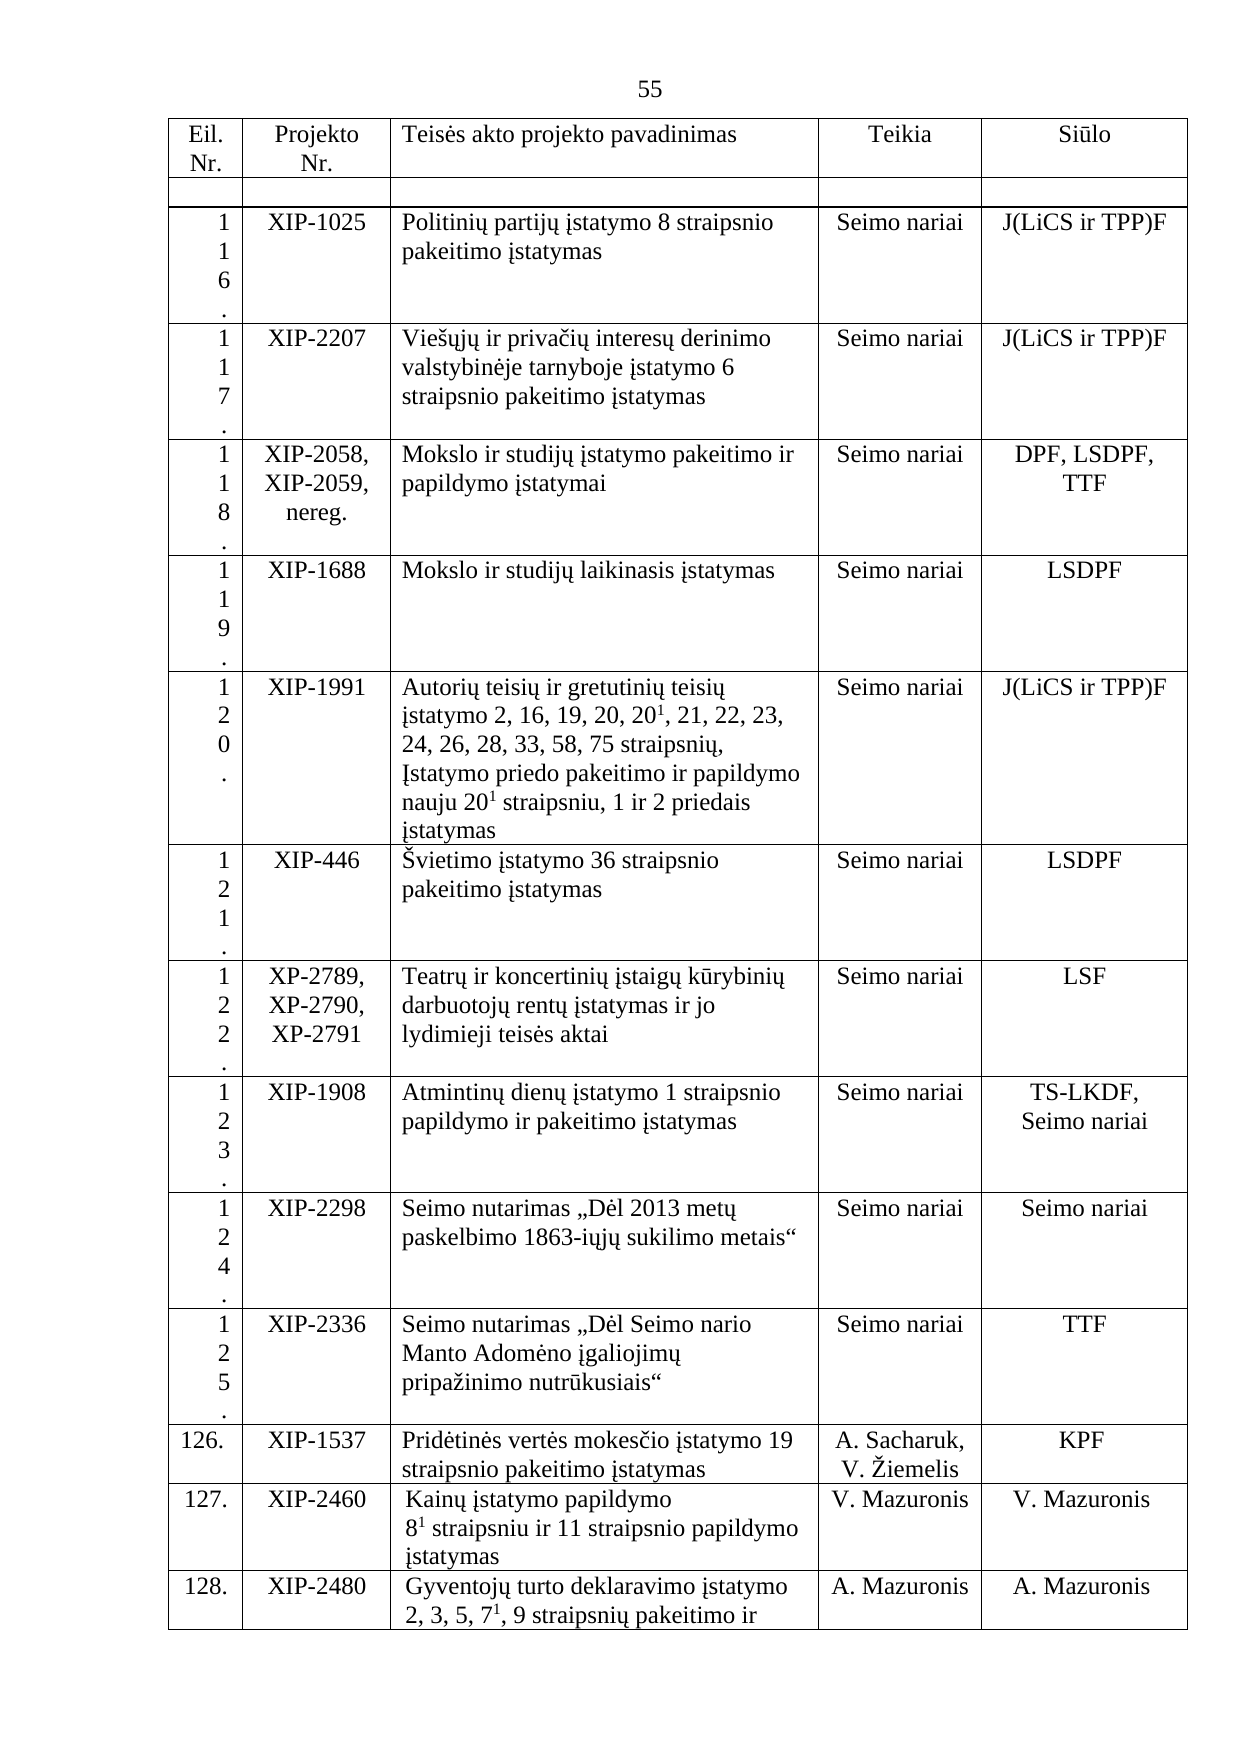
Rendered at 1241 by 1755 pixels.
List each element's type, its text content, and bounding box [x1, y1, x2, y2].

table_cell Politinių partijų įstatymo 8 straipsnio pakeitimo įstatymas [391, 208, 818, 322]
table_cell Autorių teisių ir gretutinių teisių įstatymo 2, 16, 19, 20, 201, 21, 22, 23, 24, 26, 28, 33, 58, 75 straipsnių, Įstatymo priedo pakeitimo ir papildymo nauju 201 straipsniu, 1 ir 2 priedais įstatymas [391, 672, 818, 844]
table_cell LSDPF [982, 556, 1187, 671]
table_cell XP-2789, XP-2790, XP-2791 [243, 961, 390, 1076]
table_cell [819, 178, 981, 206]
table_cell V. Mazuronis [819, 1484, 981, 1570]
table_cell A. Mazuronis [982, 1571, 1187, 1629]
table_cell [169, 1309, 242, 1424]
table_cell Švietimo įstatymo 36 straipsnio pakeitimo įstatymas [391, 845, 818, 960]
table_cell Kainų įstatymo papildymo 81 straipsniu ir 11 straipsnio papildymo įstatymas [391, 1484, 818, 1570]
table_cell [169, 1193, 242, 1308]
table_cell V. Mazuronis [982, 1484, 1187, 1570]
table_cell KPF [982, 1425, 1187, 1483]
table_cell [169, 672, 242, 844]
table_cell A. Sacharuk, V. Žiemelis [819, 1425, 981, 1483]
table_cell Seimo nariai [819, 672, 981, 844]
table_cell XIP-2058, XIP-2059, nereg. [243, 440, 390, 554]
table_cell [243, 178, 390, 206]
table_cell Teatrų ir koncertinių įstaigų kūrybinių darbuotojų rentų įstatymas ir jo lydimieji teisės aktai [391, 961, 818, 1076]
table_cell [169, 1077, 242, 1192]
table_cell XIP-1908 [243, 1077, 390, 1192]
table_cell Seimo nariai [819, 440, 981, 554]
table_cell [391, 178, 818, 206]
table_cell Gyventojų turto deklaravimo įstatymo 2, 3, 5, 71, 9 straipsnių pakeitimo ir [391, 1571, 818, 1629]
table_cell J(LiCS ir TPP)F [982, 208, 1187, 322]
table_header Projekto Nr. [243, 119, 390, 177]
table_cell 127. [169, 1484, 242, 1570]
table_cell XIP-1025 [243, 208, 390, 322]
table_cell [169, 178, 242, 206]
table_cell [982, 178, 1187, 206]
table_cell 128. [169, 1571, 242, 1629]
table_cell [169, 556, 242, 671]
table_cell DPF, LSDPF, TTF [982, 440, 1187, 554]
table_cell Seimo nariai [819, 845, 981, 960]
table_cell [169, 961, 242, 1076]
table_cell XIP-2207 [243, 324, 390, 438]
table_cell XIP-1688 [243, 556, 390, 671]
table_cell Mokslo ir studijų laikinasis įstatymas [391, 556, 818, 671]
table_header Eil. Nr. [169, 119, 242, 177]
table_cell Viešųjų ir privačių interesų derinimo valstybinėje tarnyboje įstatymo 6 straipsnio pakeitimo įstatymas [391, 324, 818, 438]
table_cell [169, 440, 242, 554]
table_cell XIP-446 [243, 845, 390, 960]
table_cell XIP-2460 [243, 1484, 390, 1570]
table_cell A. Mazuronis [819, 1571, 981, 1629]
table_cell LSDPF [982, 845, 1187, 960]
table_cell TS-LKDF, Seimo nariai [982, 1077, 1187, 1192]
table_header Teikia [819, 119, 981, 177]
table_cell XIP-2480 [243, 1571, 390, 1629]
table_cell Seimo nariai [819, 208, 981, 322]
table_cell Seimo nariai [819, 1193, 981, 1308]
table_cell J(LiCS ir TPP)F [982, 324, 1187, 438]
table_cell [169, 208, 242, 322]
table_cell XIP-2336 [243, 1309, 390, 1424]
table_cell XIP-2298 [243, 1193, 390, 1308]
table_cell J(LiCS ir TPP)F [982, 672, 1187, 844]
table_cell Seimo nariai [982, 1193, 1187, 1308]
table_cell XIP-1537 [243, 1425, 390, 1483]
table_cell Atmintinų dienų įstatymo 1 straipsnio papildymo ir pakeitimo įstatymas [391, 1077, 818, 1192]
table_cell LSF [982, 961, 1187, 1076]
table_cell 126. [169, 1425, 242, 1483]
table_cell Seimo nutarimas „Dėl 2013 metų paskelbimo 1863-iųjų sukilimo metais“ [391, 1193, 818, 1308]
table_cell Seimo nariai [819, 961, 981, 1076]
table_cell TTF [982, 1309, 1187, 1424]
table_header Teisės akto projekto pavadinimas [391, 119, 818, 177]
table_cell [169, 845, 242, 960]
table_cell [169, 324, 242, 438]
table_cell Seimo nariai [819, 556, 981, 671]
table_cell Seimo nariai [819, 1077, 981, 1192]
table_cell Mokslo ir studijų įstatymo pakeitimo ir papildymo įstatymai [391, 440, 818, 554]
table_cell Pridėtinės vertės mokesčio įstatymo 19 straipsnio pakeitimo įstatymas [391, 1425, 818, 1483]
table_cell XIP-1991 [243, 672, 390, 844]
table_cell Seimo nariai [819, 1309, 981, 1424]
table_header Siūlo [982, 119, 1187, 177]
table_cell Seimo nutarimas „Dėl Seimo nario Manto Adomėno įgaliojimų pripažinimo nutrūkusiais“ [391, 1309, 818, 1424]
table_cell Seimo nariai [819, 324, 981, 438]
